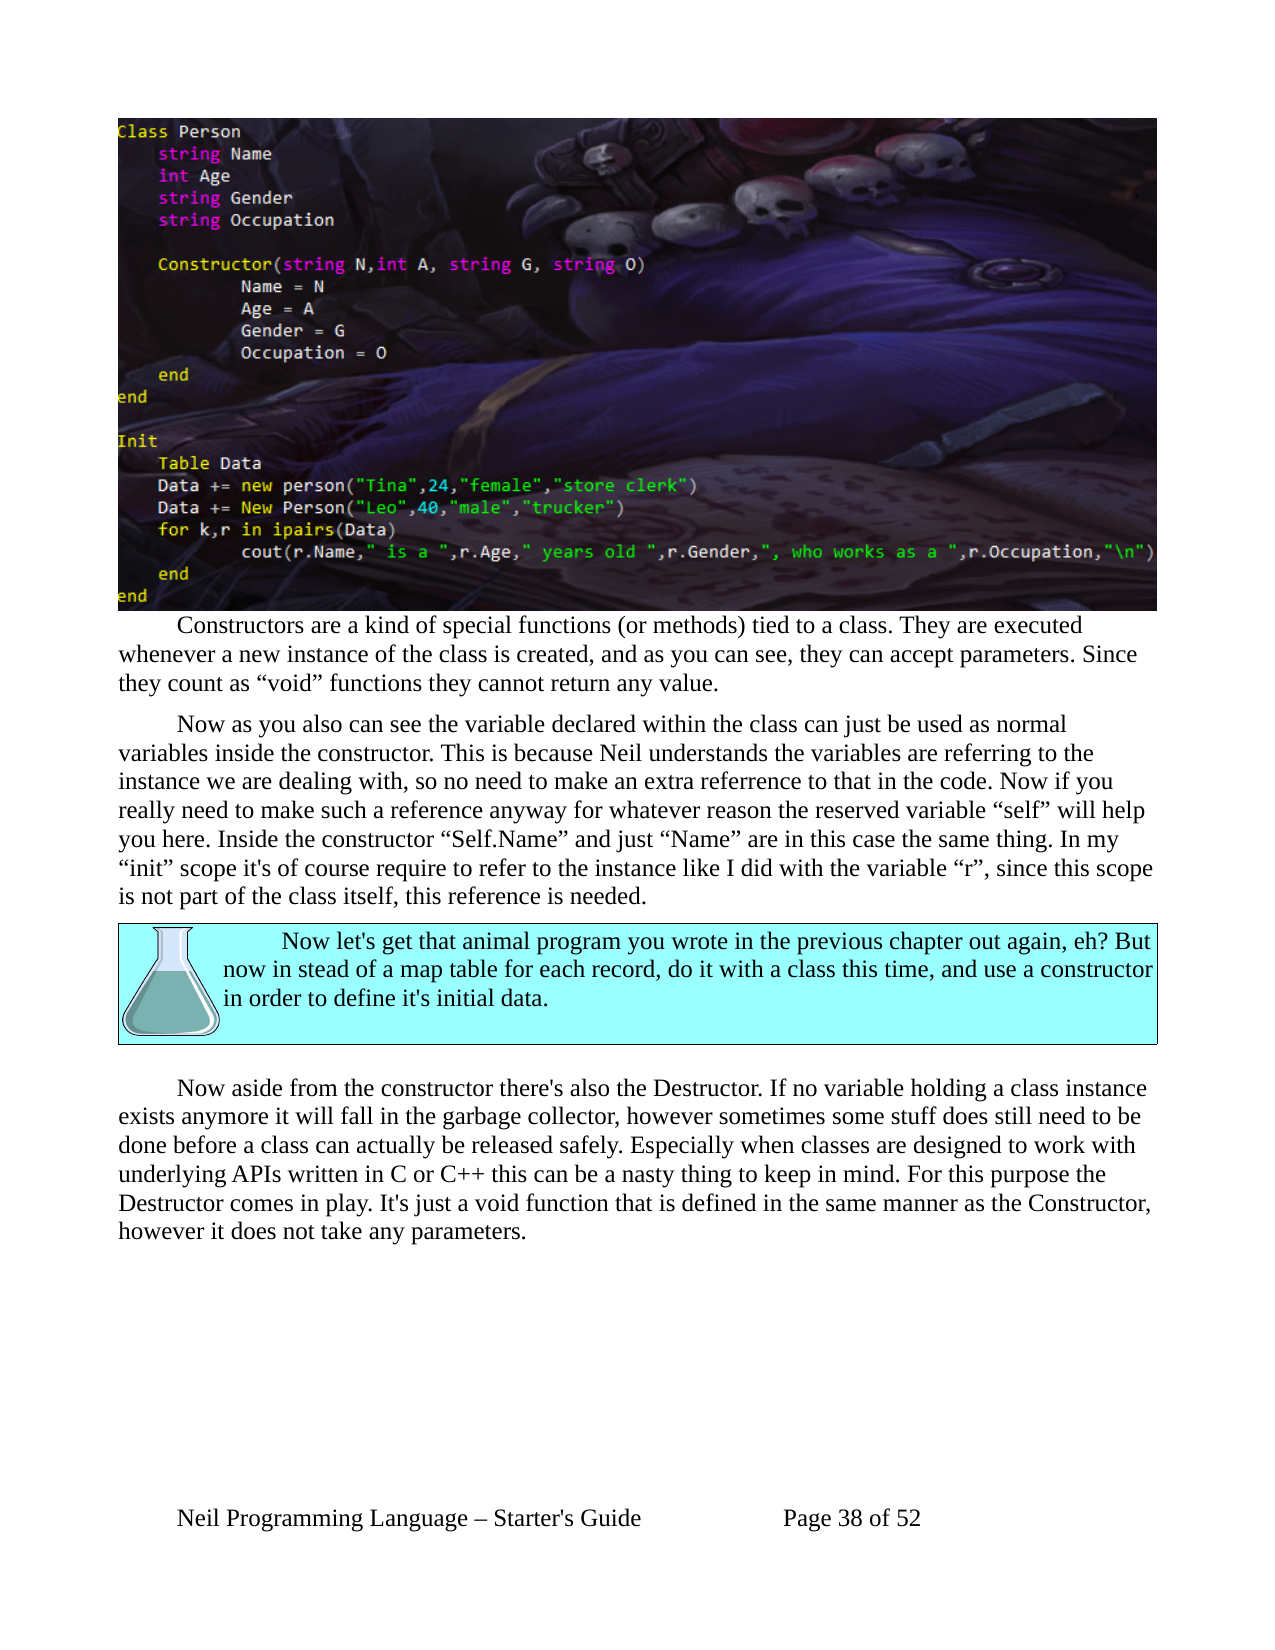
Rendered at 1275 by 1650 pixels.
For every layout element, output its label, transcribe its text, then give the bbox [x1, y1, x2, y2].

text Now let's get that animal program you wrote in the previous chapter out again, eh? But now in stead of a map table for each record, do it with a class this time, and use a constructor in order to define it's initial data. [119, 924, 1157, 1009]
picture [122, 927, 220, 1036]
picture [118, 118, 1157, 611]
text Now aside from the constructor there's also the Destructor. If no variable holding a class instance exists anymore it will fall in the garbage collector, however sometimes some stuff does still need to be done before a class can actually be released safely. Especially when classes are designed to work with underlying APIs written in C or C++ this can be a nasty thing to keep in mind. For this purpose the Destructor comes in play. It's just a void function that is defined in the same manner as the Constructor, however it does not take any parameters. [118, 1073, 1157, 1245]
text Now as you also can see the variable declared within the class can just be used as normal variables inside the constructor. This is because Neil understands the variables are referring to the instance we are dealing with, so no need to make an extra referrence to that in the code. Now if you really need to make such a reference anyway for whatever reason the reserved variable “self” will help you here. Inside the constructor “Self.Name” and just “Name” are in this case the same thing. In my “init” scope it's of course require to refer to the instance like I did with the variable “r”, since this scope is not part of the class itself, this reference is needed. [118, 709, 1157, 910]
text Constructors are a kind of special functions (or methods) tied to a class. They are executed whenever a new instance of the class is created, and as you can see, they can accept parameters. Since they count as “void” functions they cannot return any value. [118, 611, 1157, 696]
